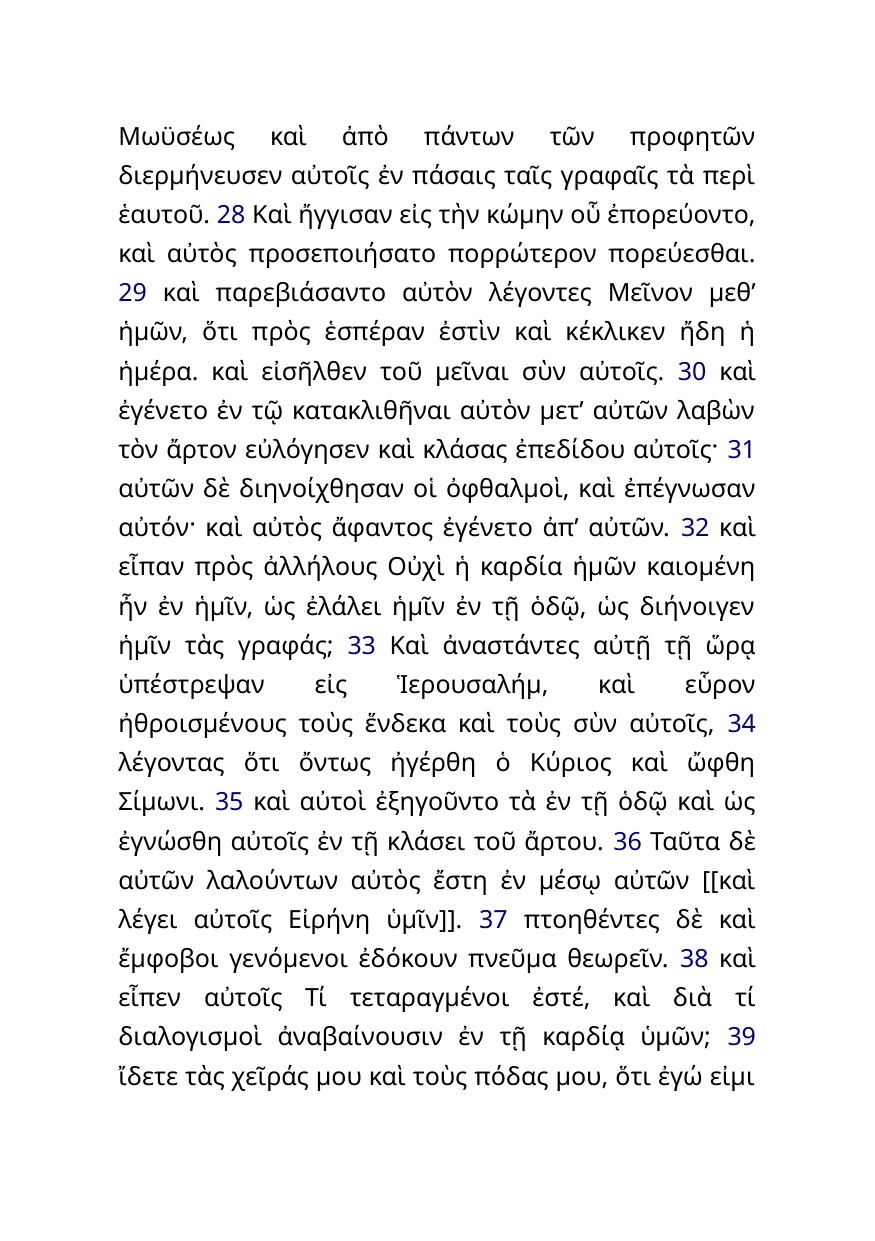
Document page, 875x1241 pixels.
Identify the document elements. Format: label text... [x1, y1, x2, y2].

text Μωϋσέως καὶ ἀπὸ πάντων τῶν προφητῶν διερμήνευσεν αὐτοῖς ἐν πάσαις ταῖς γραφαῖς τὰ περὶ ἑαυτοῦ. 28 Καὶ ἤγγισαν εἰς τὴν κώμην οὗ ἐπορεύοντο, καὶ αὐτὸς προσεποιήσατο πορρώτερον πορεύεσθαι. 29 καὶ παρεβιάσαντο αὐτὸν λέγοντες Μεῖνον μεθ’ ἡμῶν, ὅτι πρὸς ἑσπέραν ἐστὶν καὶ κέκλικεν ἤδη ἡ ἡμέρα. καὶ εἰσῆλθεν τοῦ μεῖναι σὺν αὐτοῖς. 30 καὶ ἐγένετο ἐν τῷ κατακλιθῆναι αὐτὸν μετ’ αὐτῶν λαβὼν τὸν ἄρτον εὐλόγησεν καὶ κλάσας ἐπεδίδου αὐτοῖς· 31 αὐτῶν δὲ διηνοίχθησαν οἱ ὀφθαλμοὶ, καὶ ἐπέγνωσαν αὐτόν· καὶ αὐτὸς ἄφαντος ἐγένετο ἀπ’ αὐτῶν. 32 καὶ εἶπαν πρὸς ἀλλήλους Οὐχὶ ἡ καρδία ἡμῶν καιομένη ἦν ἐν ἡμῖν, ὡς ἐλάλει ἡμῖν ἐν τῇ ὁδῷ, ὡς διήνοιγεν ἡμῖν τὰς γραφάς; 33 Καὶ ἀναστάντες αὐτῇ τῇ ὥρᾳ ὑπέστρεψαν εἰς Ἱερουσαλήμ, καὶ εὗρον ἠθροισμένους τοὺς ἕνδεκα καὶ τοὺς σὺν αὐτοῖς, 34 λέγοντας ὅτι ὄντως ἠγέρθη ὁ Κύριος καὶ ὤφθη Σίμωνι. 35 καὶ αὐτοὶ ἐξηγοῦντο τὰ ἐν τῇ ὁδῷ καὶ ὡς ἐγνώσθη αὐτοῖς ἐν τῇ κλάσει τοῦ ἄρτου. 36 Ταῦτα δὲ αὐτῶν λαλούντων αὐτὸς ἔστη ἐν μέσῳ αὐτῶν [[καὶ λέγει αὐτοῖς Εἰρήνη ὑμῖν]]. 37 πτοηθέντες δὲ καὶ ἔμφοβοι γενόμενοι ἐδόκουν πνεῦμα θεωρεῖν. 38 καὶ εἶπεν αὐτοῖς Τί τεταραγμένοι ἐστέ, καὶ διὰ τί διαλογισμοὶ ἀναβαίνουσιν ἐν τῇ καρδίᾳ ὑμῶν; 39 ἴδετε τὰς χεῖράς μου καὶ τοὺς πόδας μου, ὅτι ἐγώ εἰμι [118, 118, 756, 1092]
